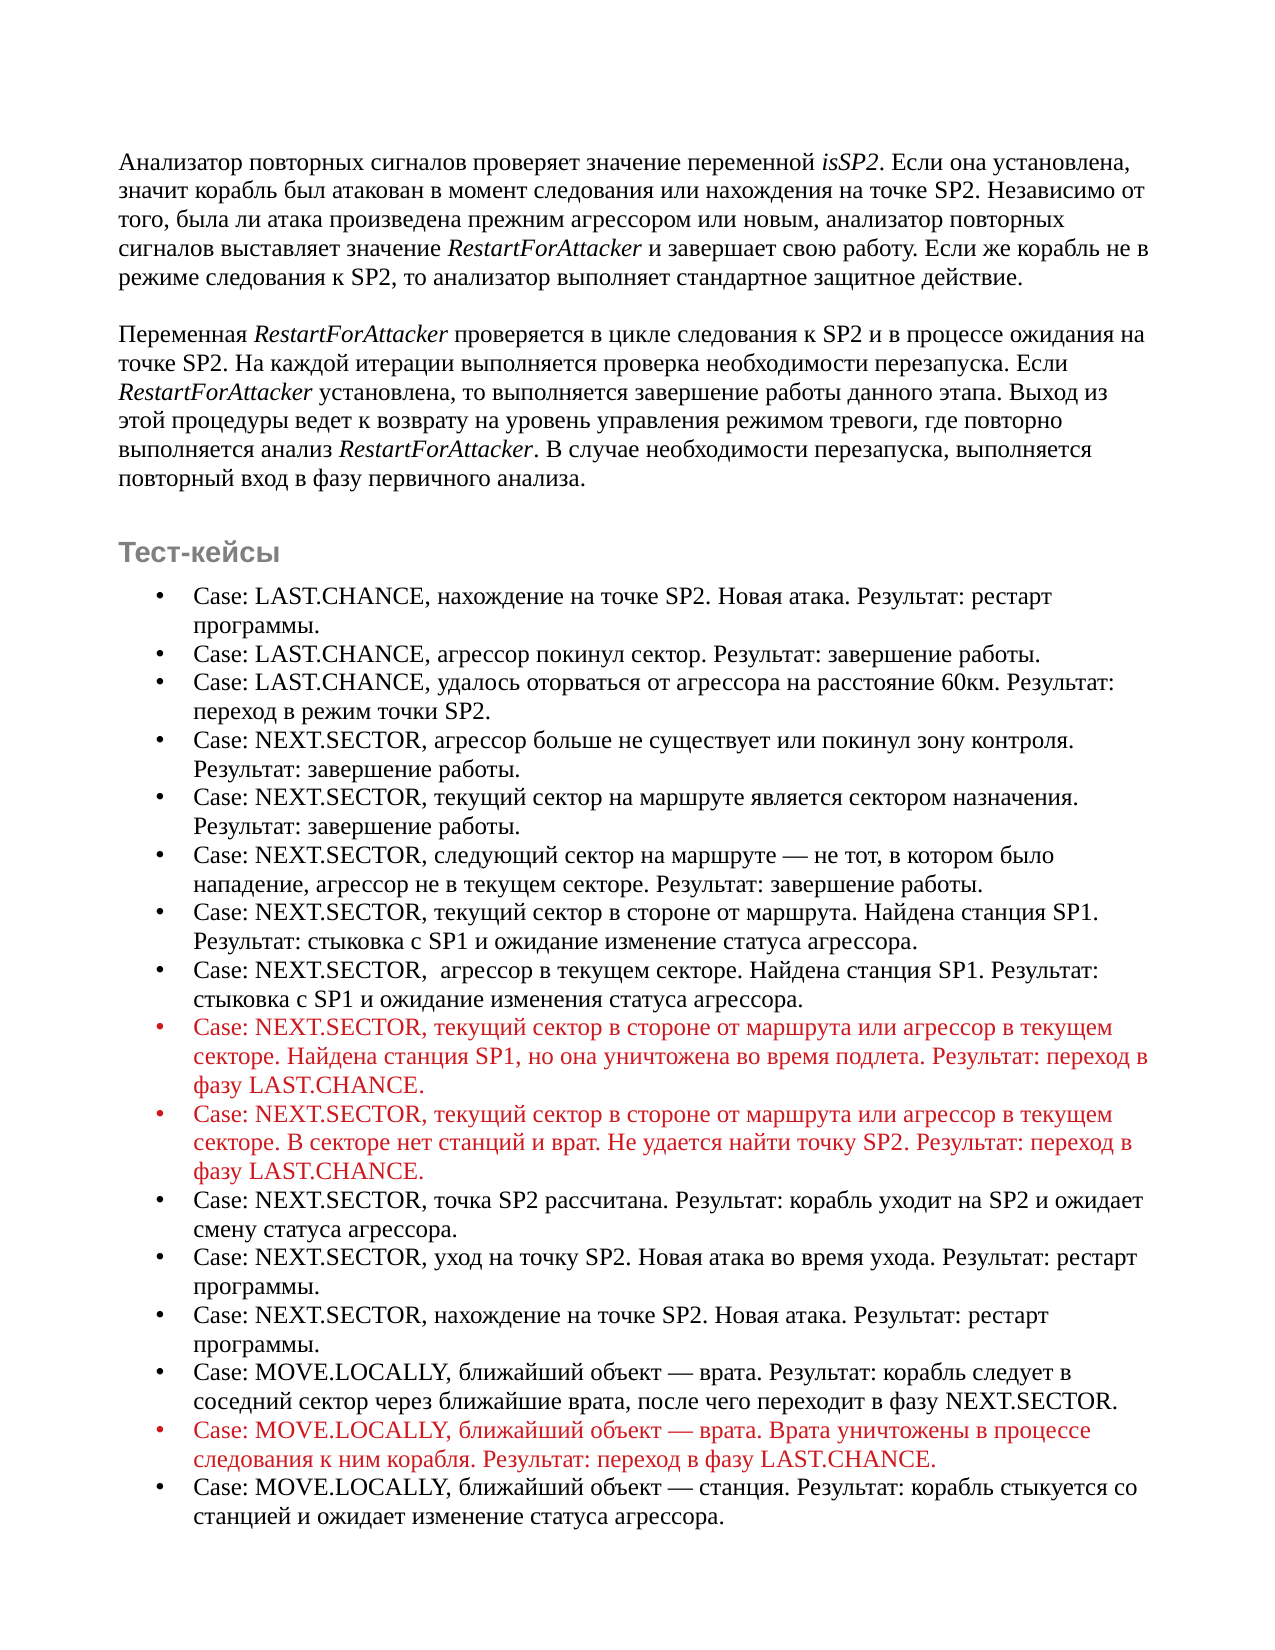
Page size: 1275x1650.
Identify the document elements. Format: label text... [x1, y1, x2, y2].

list Case: MOVE.LOCALLY, ближайший объект — станция. Результат: корабль стыкуется со станцией и ожидает изменение статуса агрессора. [156, 1472, 1157, 1530]
subtitle Тест-кейсы [118, 535, 1157, 569]
list Case: LAST.CHANCE, агрессор покинул сектор. Результат: завершение работы. [156, 639, 1157, 667]
list Case: LAST.CHANCE, нахождение на точке SP2. Новая атака. Результат: рестарт программы. [156, 581, 1157, 639]
list Case: NEXT.SECTOR, текущий сектор в стороне от маршрута. Найдена станция SP1. Результат: стыковка с SP1 и ожидание изменение статуса агрессора. [156, 897, 1157, 955]
list Case: NEXT.SECTOR, уход на точку SP2. Новая атака во время ухода. Результат: рестарт программы. [156, 1242, 1157, 1300]
list Case: LAST.CHANCE, удалось оторваться от агрессора на расстояние 60км. Результат: переход в режим точки SP2. [156, 667, 1157, 725]
list Case: NEXT.SECTOR, текущий сектор в стороне от маршрута или агрессор в текущем секторе. Найдена станция SP1, но она уничтожена во время подлета. Результат: переход в фазу LAST.CHANCE. [156, 1012, 1157, 1099]
text Анализатор повторных сигналов проверяет значение переменной isSP2. Если она установлена, значит корабль был атакован в момент следования или нахождения на точке SP2. Независимо от того, была ли атака произведена прежним агрессором или новым, анализатор повторных сигналов выставляет значение RestartForAttacker и завершает свою работу. Если же корабль не в режиме следования к SP2, то анализатор выполняет стандартное защитное действие. [118, 147, 1157, 291]
list Case: MOVE.LOCALLY, ближайший объект — врата. Врата уничтожены в процессе следования к ним корабля. Результат: переход в фазу LAST.CHANCE. [156, 1415, 1157, 1472]
list Case: NEXT.SECTOR, текущий сектор на маршруте является сектором назначения. Результат: завершение работы. [156, 782, 1157, 840]
list Case: NEXT.SECTOR, агрессор в текущем секторе. Найдена станция SP1. Результат: стыковка с SP1 и ожидание изменения статуса агрессора. [156, 955, 1157, 1012]
list Case: NEXT.SECTOR, агрессор больше не существует или покинул зону контроля. Результат: завершение работы. [156, 725, 1157, 782]
list Case: MOVE.LOCALLY, ближайший объект — врата. Результат: корабль следует в соседний сектор через ближайшие врата, после чего переходит в фазу NEXT.SECTOR. [156, 1357, 1157, 1415]
list Case: NEXT.SECTOR, точка SP2 рассчитана. Результат: корабль уходит на SP2 и ожидает смену статуса агрессора. [156, 1185, 1157, 1242]
list Case: NEXT.SECTOR, нахождение на точке SP2. Новая атака. Результат: рестарт программы. [156, 1300, 1157, 1357]
list Case: NEXT.SECTOR, текущий сектор в стороне от маршрута или агрессор в текущем секторе. В секторе нет станций и врат. Не удается найти точку SP2. Результат: переход в фазу LAST.CHANCE. [156, 1099, 1157, 1185]
text Переменная RestartForAttacker проверяется в цикле следования к SP2 и в процессе ожидания на точке SP2. На каждой итерации выполняется проверка необходимости перезапуска. Если RestartForAttacker установлена, то выполняется завершение работы данного этапа. Выход из этой процедуры ведет к возврату на уровень управления режимом тревоги, где повторно выполняется анализ RestartForAttacker. В случае необходимости перезапуска, выполняется повторный вход в фазу первичного анализа. [118, 319, 1157, 492]
list Case: NEXT.SECTOR, следующий сектор на маршруте — не тот, в котором было нападение, агрессор не в текущем секторе. Результат: завершение работы. [156, 840, 1157, 897]
